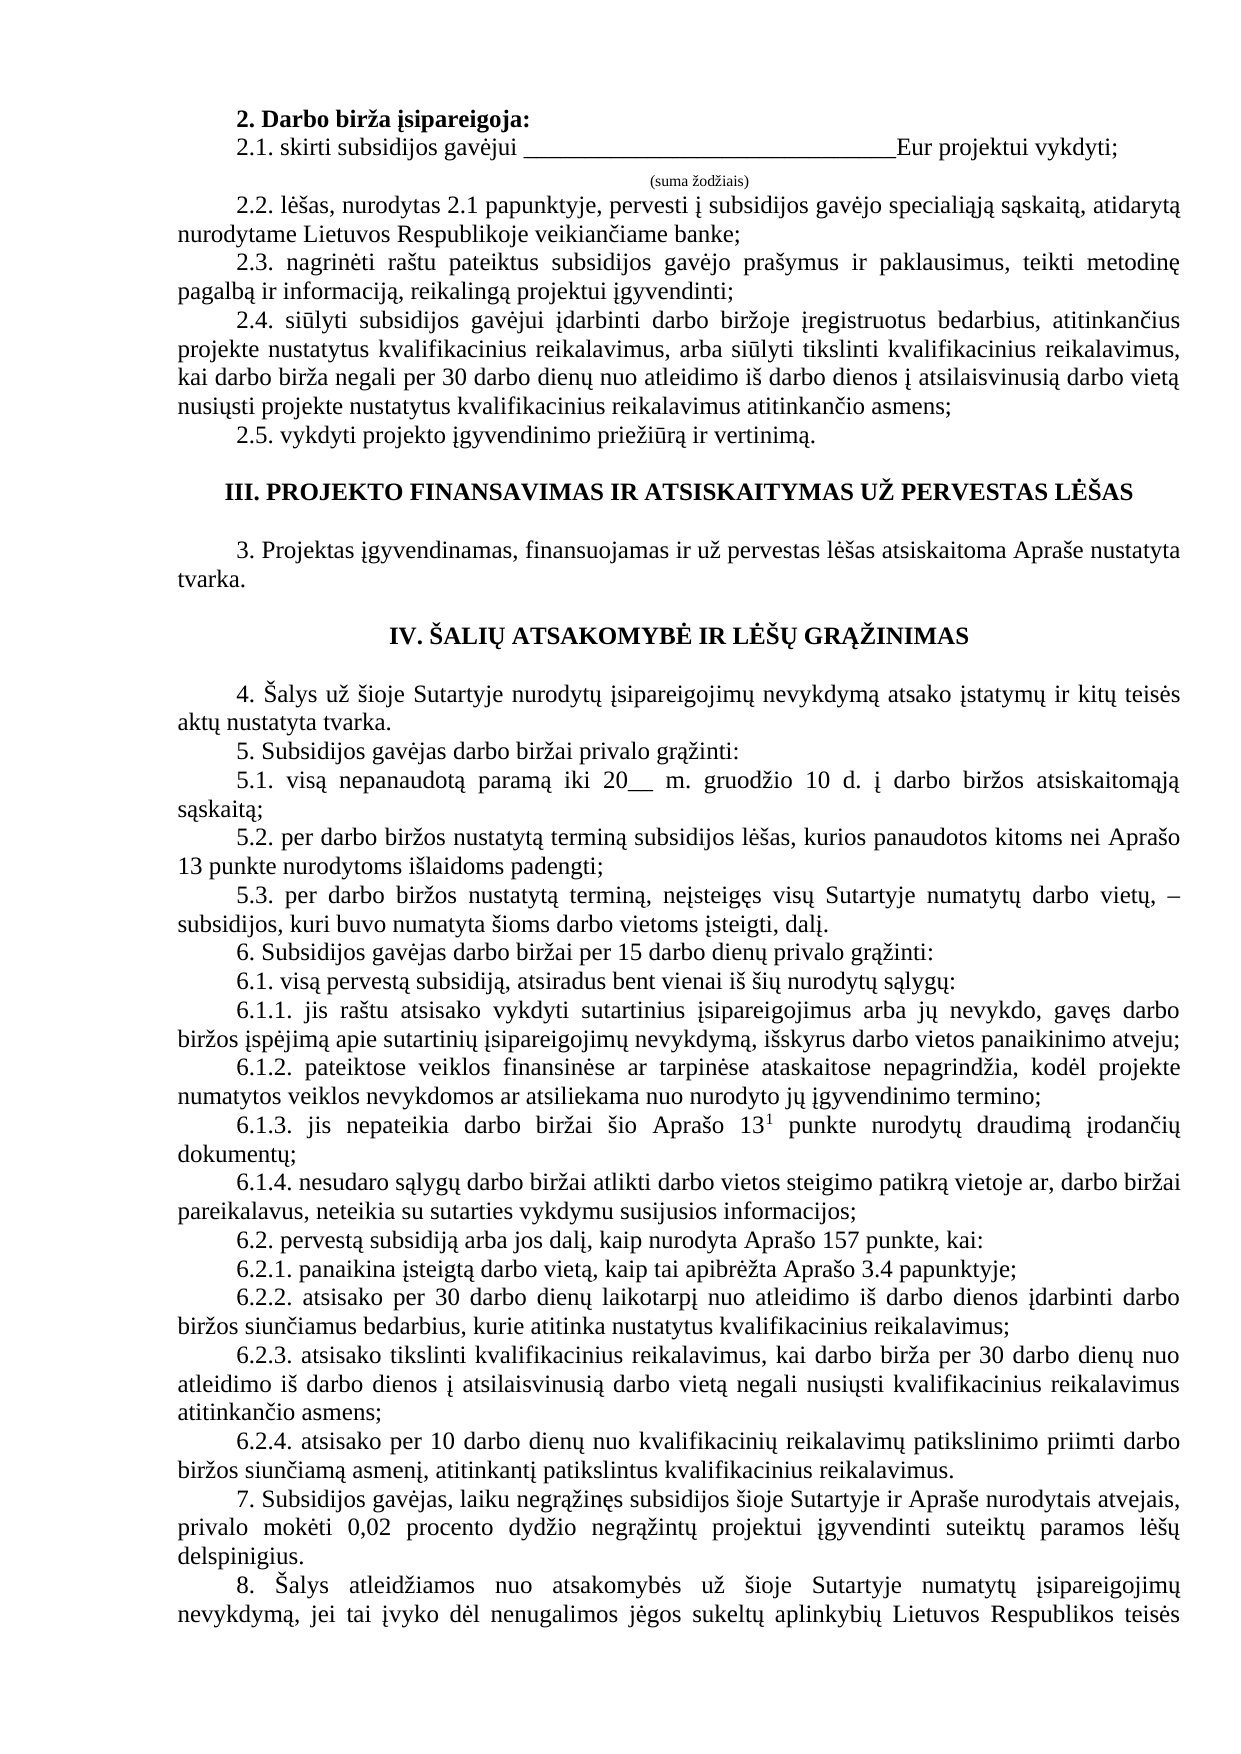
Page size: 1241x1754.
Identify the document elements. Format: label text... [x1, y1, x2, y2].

text 6.1.4. nesudaro sąlygų darbo biržai atlikti darbo vietos steigimo patikrą vietoje ar, darbo biržai pareikalavus, neteikia su sutarties vykdymu susijusios informacijos; [177, 1167, 1181, 1225]
text 6.2.3. atsisako tikslinti kvalifikacinius reikalavimus, kai darbo birža per 30 darbo dienų nuo atleidimo iš darbo dienos į atsilaisvinusią darbo vietą negali nusiųsti kvalifikacinius reikalavimus atitinkančio asmens; [177, 1340, 1181, 1426]
text 6.1.3. jis nepateikia darbo biržai šio Aprašo 131 punkte nurodytų draudimą įrodančių dokumentų; [177, 1110, 1181, 1167]
text 5.2. per darbo biržos nustatytą terminą subsidijos lėšas, kurios panaudotos kitoms nei Aprašo 13 punkte nurodytoms išlaidoms padengti; [177, 822, 1181, 880]
text 5. Subsidijos gavėjas darbo biržai privalo grąžinti: [177, 736, 1181, 765]
text 2.1. skirti subsidijos gavėjui Eur projektui vykdyti; [177, 132, 1181, 161]
text 6.2. pervestą subsidiją arba jos dalį, kaip nurodyta Aprašo 157 punkte, kai: [177, 1225, 1181, 1254]
text 2. Darbo birža įsipareigoja: [177, 104, 1181, 132]
text 7. Subsidijos gavėjas, laiku negrąžinęs subsidijos šioje Sutartyje ir Apraše nurodytais atvejais, privalo mokėti 0,02 procento dydžio negrąžintų projektui įgyvendinti suteiktų paramos lėšų delspinigius. [177, 1484, 1181, 1570]
text 2.4. siūlyti subsidijos gavėjui įdarbinti darbo biržoje įregistruotus bedarbius, atitinkančius projekte nustatytus kvalifikacinius reikalavimus, arba siūlyti tikslinti kvalifikacinius reikalavimus, kai darbo birža negali per 30 darbo dienų nuo atleidimo iš darbo dienos į atsilaisvinusią darbo vietą nusiųsti projekte nustatytus kvalifikacinius reikalavimus atitinkančio asmens; [177, 305, 1181, 420]
text 6.2.1. panaikina įsteigtą darbo vietą, kaip tai apibrėžta Aprašo 3.4 papunktyje; [177, 1254, 1181, 1282]
text (suma žodžiais) [177, 161, 1181, 190]
text 6.2.4. atsisako per 10 darbo dienų nuo kvalifikacinių reikalavimų patikslinimo priimti darbo biržos siunčiamą asmenį, atitinkantį patikslintus kvalifikacinius reikalavimus. [177, 1426, 1181, 1484]
text 2.3. nagrinėti raštu pateiktus subsidijos gavėjo prašymus ir paklausimus, teikti metodinę pagalbą ir informaciją, reikalingą projektui įgyvendinti; [177, 247, 1181, 305]
text 3. Projektas įgyvendinamas, finansuojamas ir už pervestas lėšas atsiskaitoma Apraše nustatyta tvarka. [177, 535, 1181, 592]
text 6. Subsidijos gavėjas darbo biržai per 15 darbo dienų privalo grąžinti: [177, 937, 1181, 966]
text 4. Šalys už šioje Sutartyje nurodytų įsipareigojimų nevykdymą atsako įstatymų ir kitų teisės aktų nustatyta tvarka. [177, 679, 1181, 736]
text IV. ŠALIŲ ATSAKOMYBĖ IR LĖŠŲ GRĄŽINIMAS [177, 621, 1181, 650]
text 5.3. per darbo biržos nustatytą terminą, neįsteigęs visų Sutartyje numatytų darbo vietų, – subsidijos, kuri buvo numatyta šioms darbo vietoms įsteigti, dalį. [177, 880, 1181, 937]
text 5.1. visą nepanaudotą paramą iki 20__ m. gruodžio 10 d. į darbo biržos atsiskaitomąją sąskaitą; [177, 765, 1181, 822]
text 6.1.2. pateiktose veiklos finansinėse ar tarpinėse ataskaitose nepagrindžia, kodėl projekte numatytos veiklos nevykdomos ar atsiliekama nuo nurodyto jų įgyvendinimo termino; [177, 1052, 1181, 1110]
text 2.2. lėšas, nurodytas 2.1 papunktyje, pervesti į subsidijos gavėjo specialiąją sąskaitą, atidarytą nurodytame Lietuvos Respublikoje veikiančiame banke; [177, 190, 1181, 247]
text 6.1.1. jis raštu atsisako vykdyti sutartinius įsipareigojimus arba jų nevykdo, gavęs darbo biržos įspėjimą apie sutartinių įsipareigojimų nevykdymą, išskyrus darbo vietos panaikinimo atveju; [177, 995, 1181, 1052]
text III. PROJEKTO FINANSAVIMAS IR ATSISKAITYMAS UŽ PERVESTAS LĖŠAS [177, 477, 1181, 506]
text 6.2.2. atsisako per 30 darbo dienų laikotarpį nuo atleidimo iš darbo dienos įdarbinti darbo biržos siunčiamus bedarbius, kurie atitinka nustatytus kvalifikacinius reikalavimus; [177, 1282, 1181, 1340]
text 2.5. vykdyti projekto įgyvendinimo priežiūrą ir vertinimą. [177, 420, 1181, 449]
text 6.1. visą pervestą subsidiją, atsiradus bent vienai iš šių nurodytų sąlygų: [177, 966, 1181, 995]
text 8. Šalys atleidžiamos nuo atsakomybės už šioje Sutartyje numatytų įsipareigojimų nevykdymą, jei tai įvyko dėl nenugalimos jėgos sukeltų aplinkybių Lietuvos Respublikos teisės [177, 1570, 1181, 1627]
